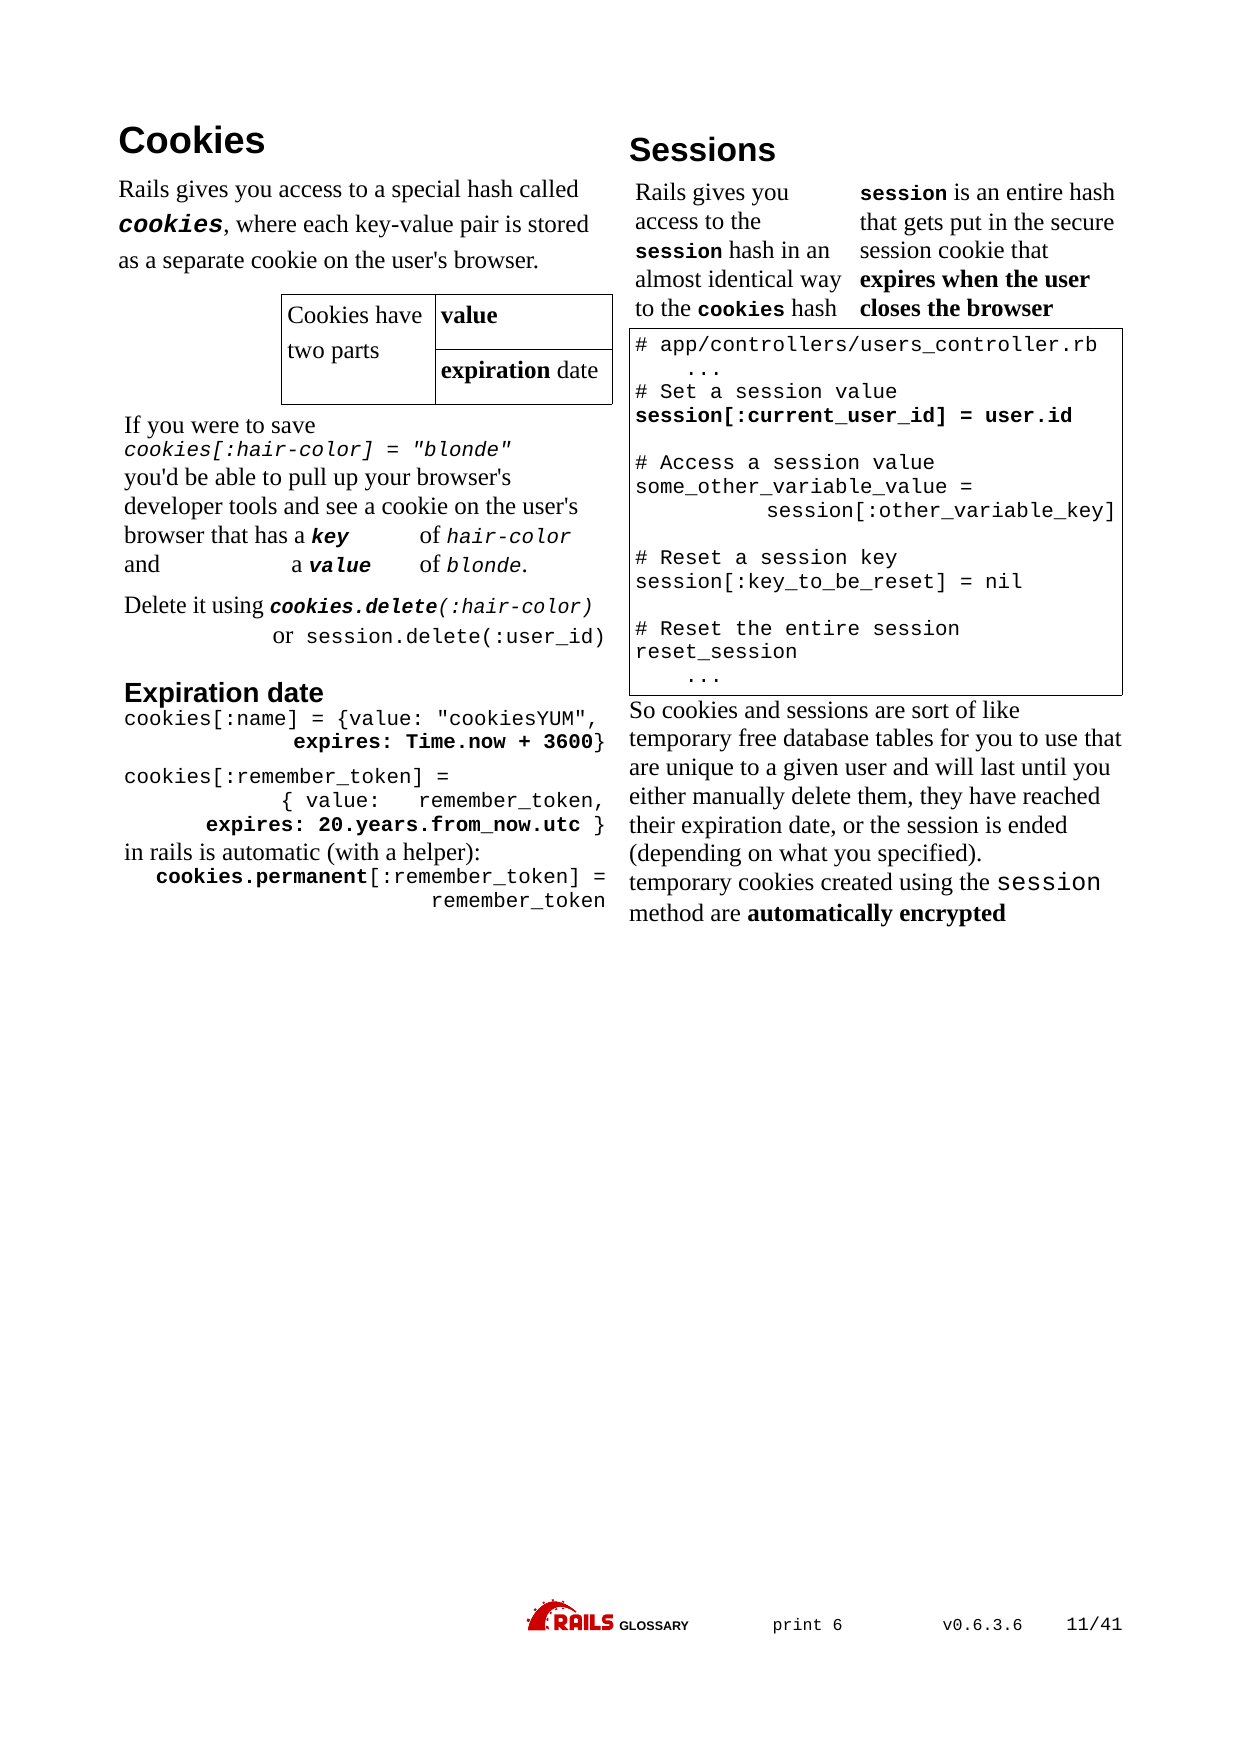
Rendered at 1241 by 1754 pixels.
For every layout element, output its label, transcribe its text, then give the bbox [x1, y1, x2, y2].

table_cell expiration date [436, 350, 612, 404]
subtitle Cookies [118, 118, 611, 162]
table_cell # app/controllers/users_controller.rb ... # Set a session value session[:current_user_id] = user.id # Access a session value some_other_variable_value = session[:other_variable_key] # Reset a session key session[:key_to_be_reset] = nil # Reset the entire session reset_session ... [630, 329, 1122, 694]
table_header value [436, 295, 612, 349]
table_cell Delete it using cookies.delete(:hair-color) or session.delete(:user_id) [118, 585, 611, 655]
table_header Cookies have two parts [282, 295, 435, 404]
text temporary cookies created using the session method are automatically encrypted [629, 867, 1122, 927]
table_header session is an entire hash that gets put in the secure session cookie that expires when the user closes the browser [854, 171, 1122, 328]
table_cell cookies[:remember_token] = { value: remember_token, expires: 20.years.from_now.utc } in rails is automatic (with a helper): cookies.permanent[:remember_token] = remember_token [118, 761, 611, 919]
text So cookies and sessions are sort of like temporary free database tables for you to use that are unique to a given user and will last until you either manually delete them, they have reached their expiration date, or the session is ended (depending on what you specified). [629, 696, 1122, 867]
table_cell Expiration date cookies[:name] = {value: "cookiesYUM", expires: Time.now + 3600} [118, 655, 611, 761]
table_header Rails gives you access to the session hash in an almost identical way to the cookies hash [629, 171, 854, 328]
text Rails gives you access to a special hash called cookies, where each key-value pair is stored as a separate cookie on the user's browser. [118, 174, 611, 274]
table_header If you were to save cookies[:hair-color] = "blonde" you'd be able to pull up your browser's developer tools and see a cookie on the user's browser that has a key of hair-color and a value of blonde. [118, 404, 611, 585]
subtitle Sessions [629, 130, 1122, 168]
